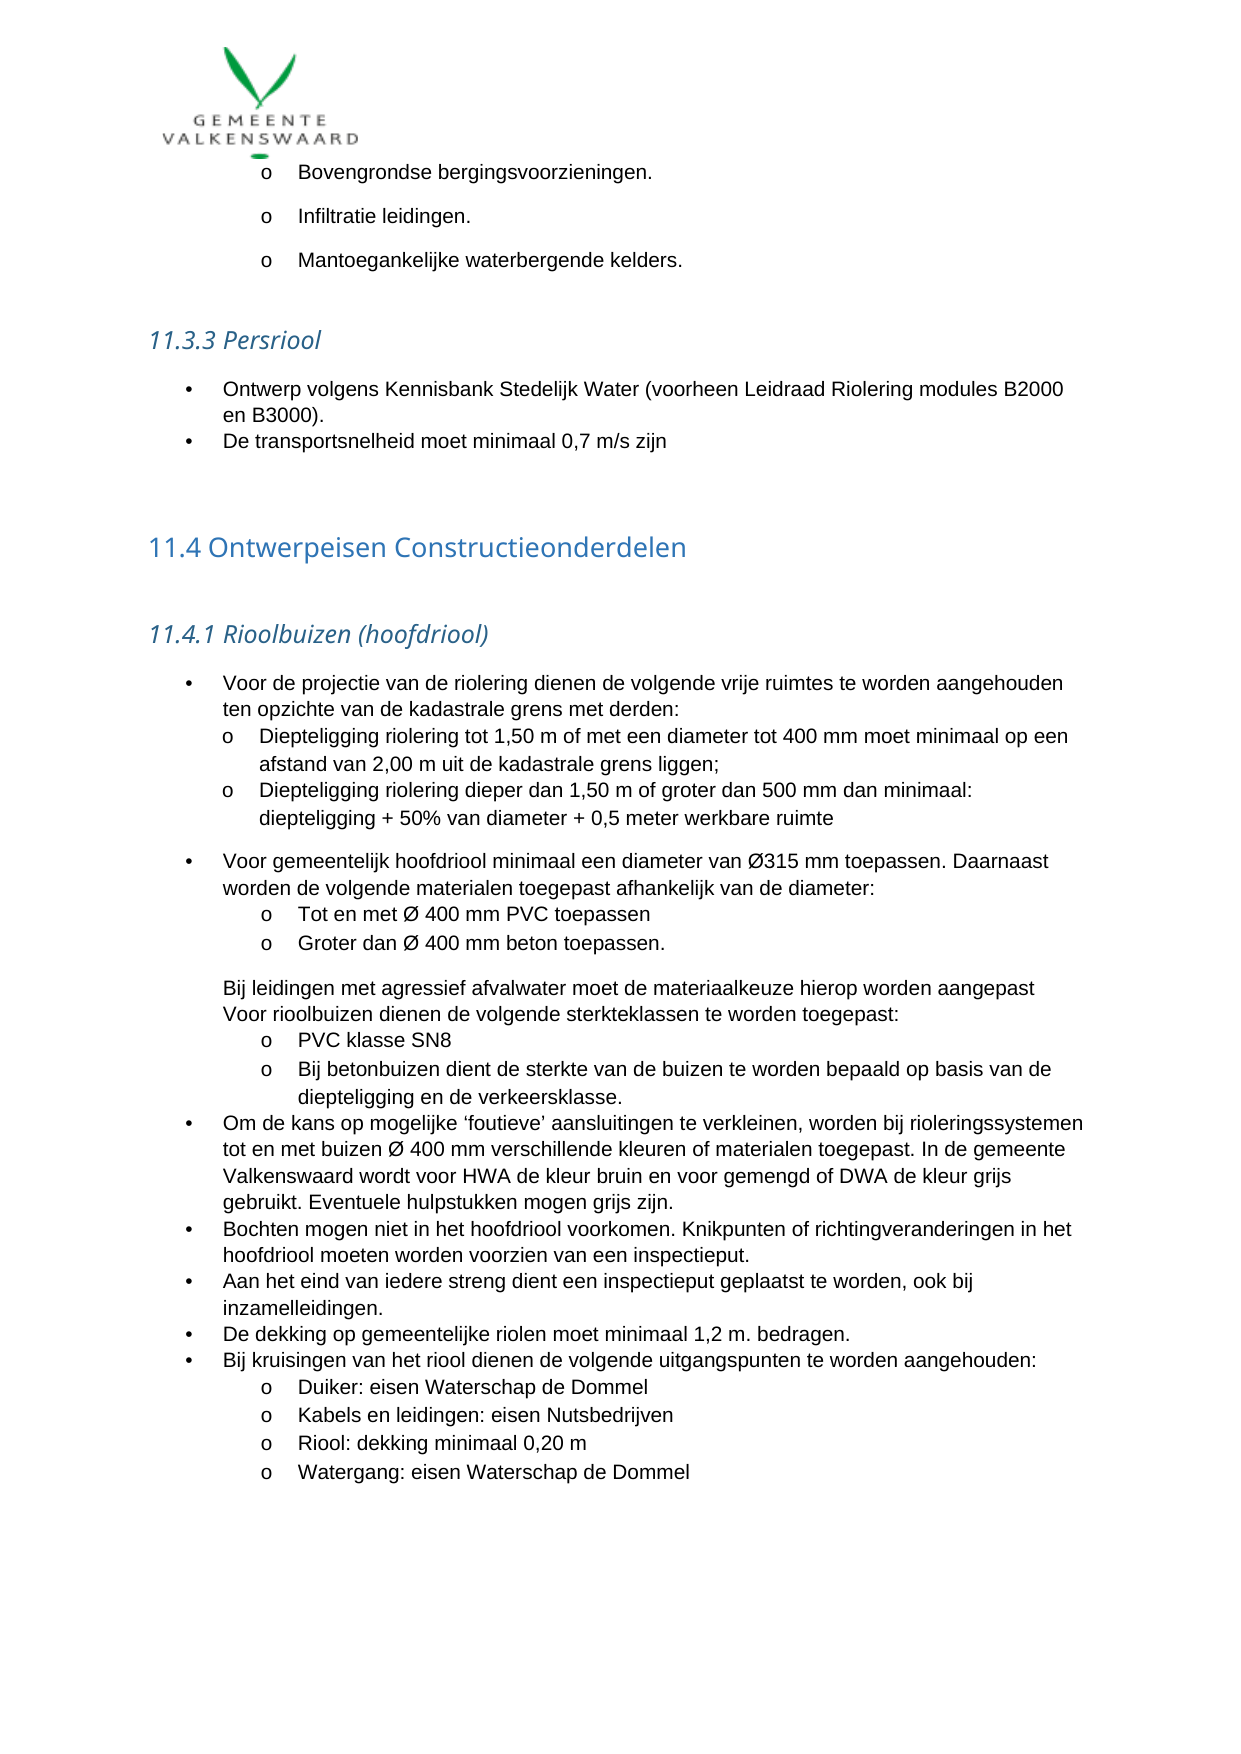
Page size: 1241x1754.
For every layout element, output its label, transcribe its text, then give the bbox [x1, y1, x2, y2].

list Diepteligging riolering tot 1,50 m of met een diameter tot 400 mm moet minimaal op een afstand van 2,00 m uit de kadastrale grens liggen; [221, 723, 1093, 776]
list Infiltratie leidingen. [260, 204, 1093, 230]
list Voor gemeentelijk hoofdriool minimaal een diameter van Ø315 mm toepassen. Daarnaast worden de volgende materialen toegepast afhankelijk van de diameter: [185, 849, 1093, 899]
list Bij kruisingen van het riool dienen de volgende uitgangspunten te worden aangehouden: [185, 1348, 1093, 1372]
list De transportsnelheid moet minimaal 0,7 m/s zijn [185, 429, 1093, 453]
list Groter dan Ø 400 mm beton toepassen. [260, 930, 1093, 956]
list Tot en met Ø 400 mm PVC toepassen [260, 902, 1093, 928]
list Mantoegankelijke waterbergende kelders. [260, 248, 1093, 274]
list Diepteligging riolering dieper dan 1,50 m of groter dan 500 mm dan minimaal: diepteligging + 50% van diameter + 0,5 meter werkbare ruimte [221, 778, 1093, 830]
text Voor rioolbuizen dienen de volgende sterkteklassen te worden toegepast: [223, 1002, 1093, 1026]
list Watergang: eisen Waterschap de Dommel [260, 1459, 1093, 1485]
text Bij leidingen met agressief afvalwater moet de materiaalkeuze hierop worden aangepast [223, 975, 1093, 999]
list Aan het eind van iedere streng dient een inspectieput geplaatst te worden, ook bij inzamelleidingen. [185, 1269, 1093, 1319]
list PVC klasse SN8 [260, 1028, 1093, 1054]
list Bochten mogen niet in het hoofdriool voorkomen. Knikpunten of richtingveranderingen in het hoofdriool moeten worden voorzien van een inspectieput. [185, 1216, 1093, 1267]
list Duiker: eisen Waterschap de Dommel [260, 1374, 1093, 1400]
list Bij betonbuizen dient de sterkte van de buizen te worden bepaald op basis van de diepteligging en de verkeersklasse. [260, 1056, 1093, 1108]
list Riool: dekking minimaal 0,20 m [260, 1431, 1093, 1457]
list Voor de projectie van de riolering dienen de volgende vrije ruimtes te worden aangehouden ten opzichte van de kadastrale grens met derden: [185, 671, 1093, 721]
list Bovengrondse bergingsvoorzieningen. [260, 148, 1093, 186]
subtitle Rioolbuizen (hoofdriool) [148, 617, 1093, 651]
list Ontwerp volgens Kennisbank Stedelijk Water (voorheen Leidraad Riolering modules B2000 en B3000). [185, 376, 1093, 427]
list Kabels en leidingen: eisen Nutsbedrijven [260, 1403, 1093, 1429]
subtitle Persriool [148, 322, 1093, 356]
list De dekking op gemeentelijke riolen moet minimaal 1,2 m. bedragen. [185, 1322, 1093, 1346]
list Om de kans op mogelijke ‘foutieve’ aansluitingen te verkleinen, worden bij rioleringssystemen tot en met buizen Ø 400 mm verschillende kleuren of materialen toegepast. In de gemeente Valkenswaard wordt voor HWA de kleur bruin en voor gemengd of DWA de kleur grijs gebruikt. Eventuele hulpstukken mogen grijs zijn. [185, 1111, 1093, 1214]
subtitle Ontwerpeisen Constructieonderdelen [148, 529, 1093, 566]
